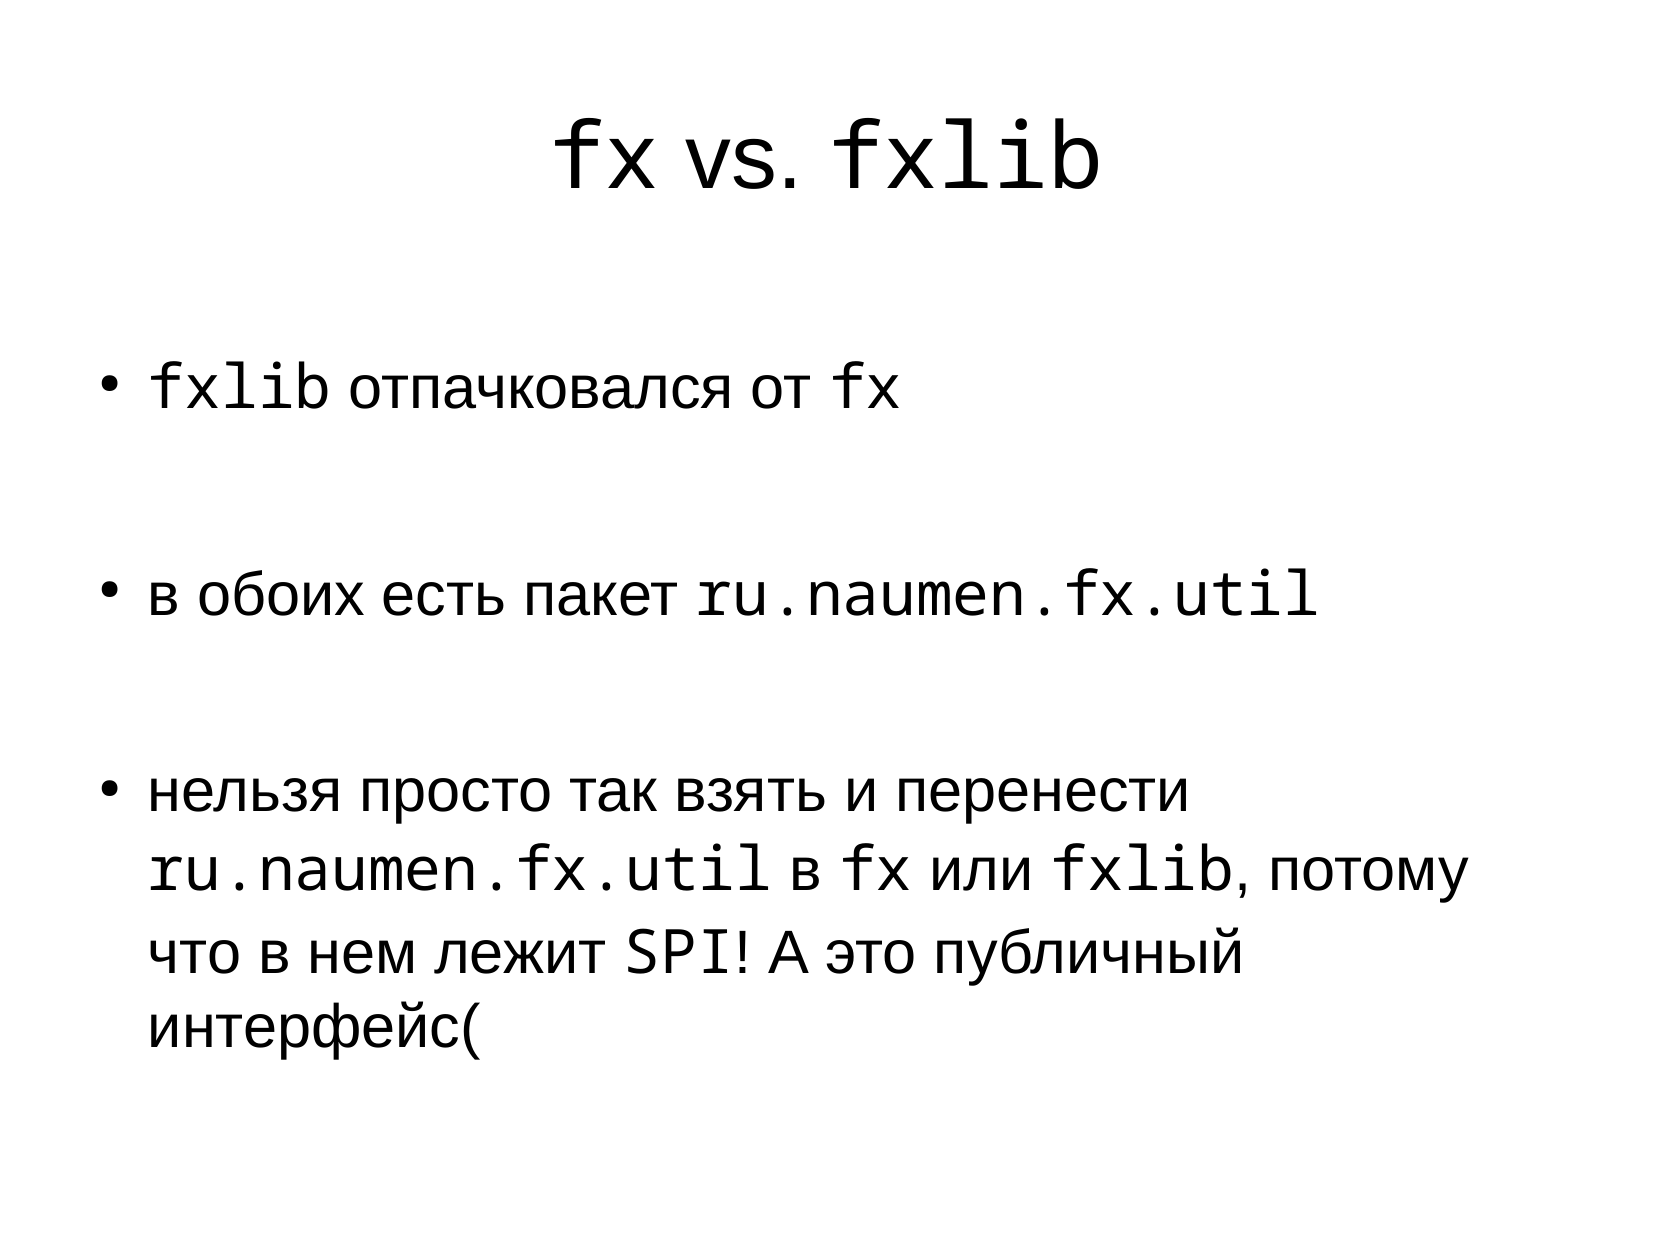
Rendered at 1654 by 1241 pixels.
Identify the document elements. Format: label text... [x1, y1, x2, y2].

list fxlib отпачковался от fx в обоих есть пакет ru.naumen.fx.util нельзя просто так взять и перенести ru.naumen.fx.util в fx или fxlib, потому что в нем лежит SPI! А это публичный интерфейс( [82, 343, 1571, 1063]
title fx vs. fxlib [82, 49, 1571, 257]
